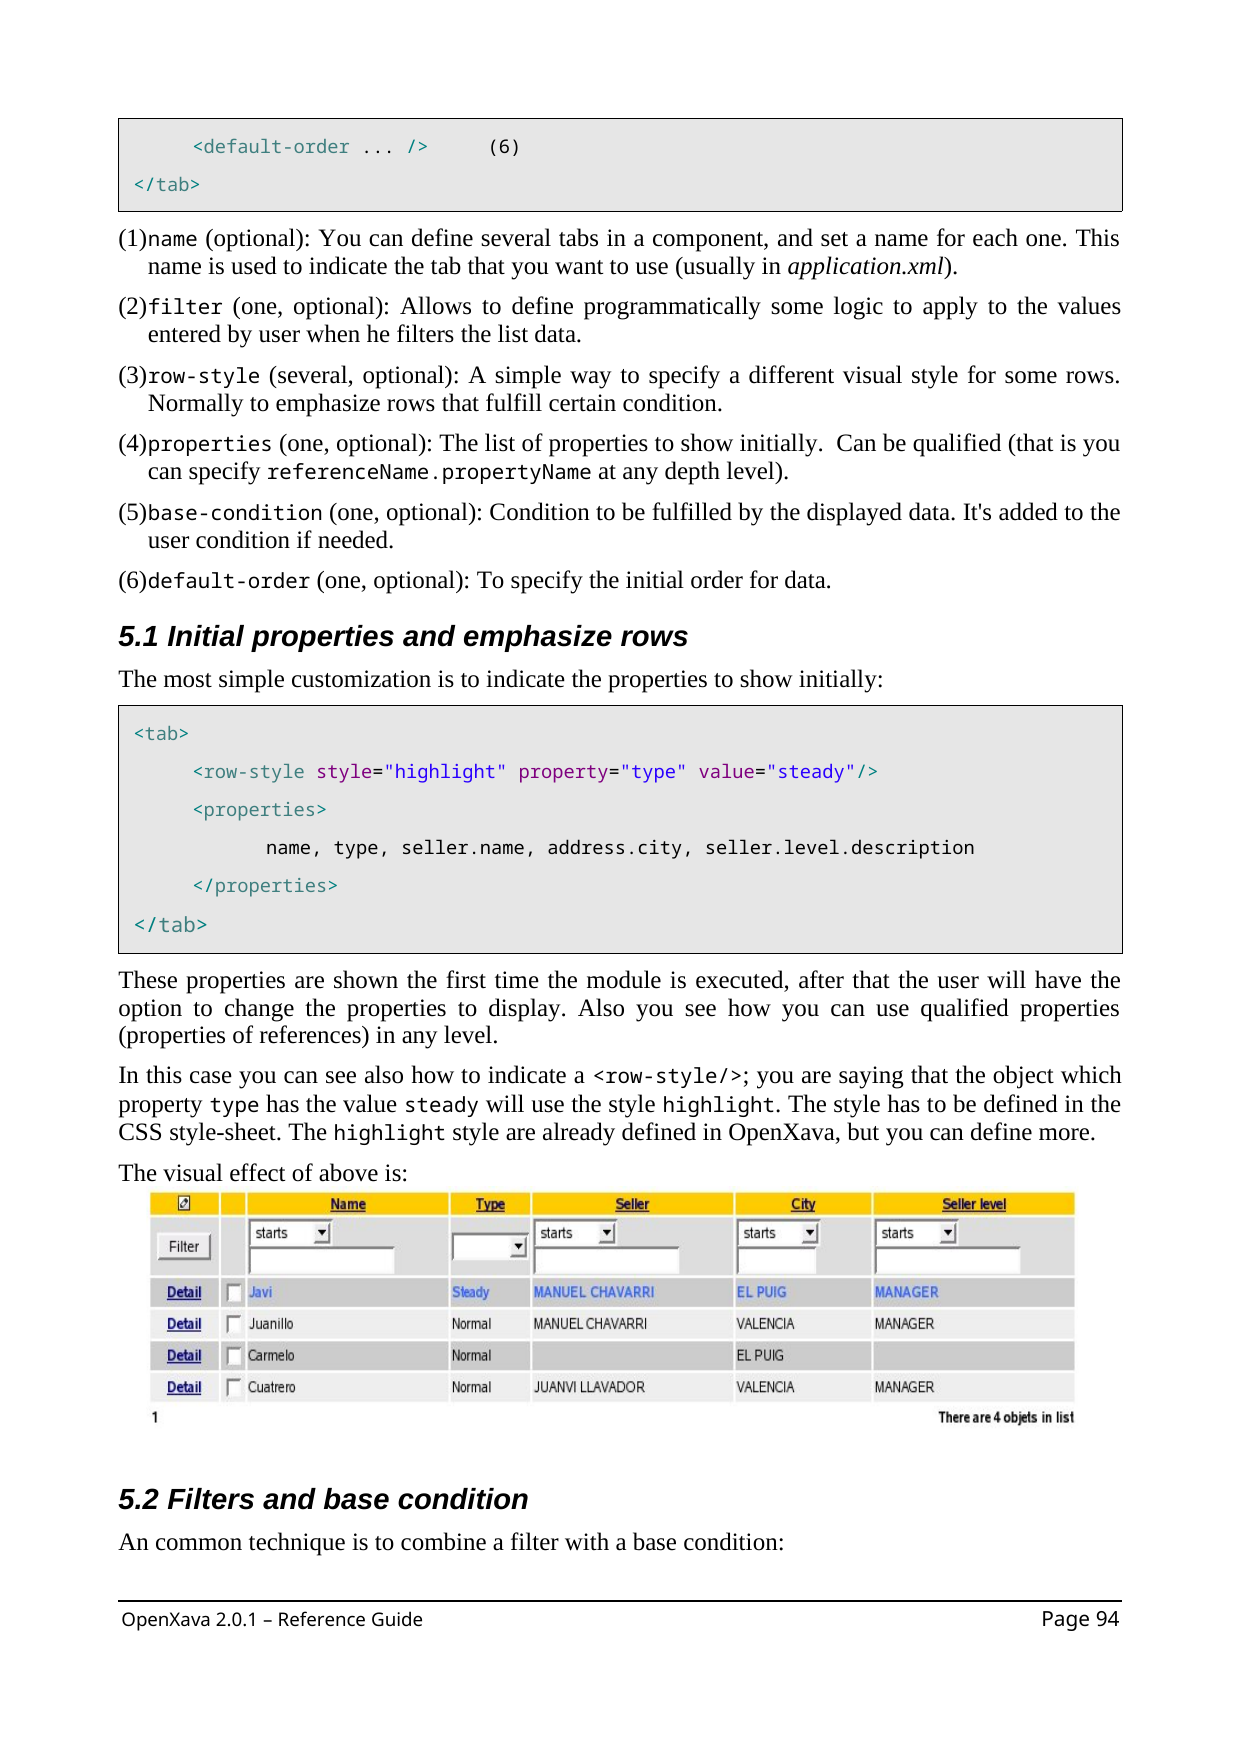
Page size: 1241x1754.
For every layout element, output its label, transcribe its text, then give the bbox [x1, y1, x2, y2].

text </tab> [119, 895, 1122, 953]
list filter (one, optional): Allows to define programmatically some logic to apply to the values entered by user when he filters the list data. [118, 292, 1122, 348]
text <default-order ... /> (6) [119, 119, 1122, 156]
text </tab> [119, 156, 1122, 211]
text <row-style style="highlight" property="type" value="steady"/> [119, 743, 1122, 781]
text name, type, seller.name, address.city, seller.level.description [119, 819, 1122, 857]
subtitle Initial properties and emphasize rows [118, 620, 1122, 653]
text <tab> [119, 706, 1122, 743]
list base-condition (one, optional): Condition to be fulfilled by the displayed data. It's added to the user condition if needed. [118, 498, 1122, 554]
list properties (one, optional): The list of properties to show initially. Can be qualified (that is you can specify referenceName.propertyName at any depth level). [118, 429, 1122, 486]
text The visual effect of above is: [118, 1159, 1122, 1186]
list name (optional): You can define several tabs in a component, and set a name for each one. This name is used to indicate the tab that you want to use (usually in application.xml). [118, 224, 1122, 280]
list default-order (one, optional): To specify the initial order for data. [118, 567, 1122, 595]
text An common technique is to combine a filter with a base condition: [118, 1528, 1122, 1556]
subtitle Filters and base condition [118, 1483, 1122, 1516]
text In this case you can see also how to indicate a <row-style/>; you are saying that the object which property type has the value steady will use the style highlight. The style has to be defined in the CSS style-sheet. The highlight style are already defined in OpenXava, but you can define more. [118, 1062, 1122, 1146]
text <properties> [119, 781, 1122, 819]
text </properties> [119, 857, 1122, 895]
list row-style (several, optional): A simple way to specify a different visual style for some rows. Normally to emphasize rows that fulfill certain condition. [118, 361, 1122, 417]
picture [146, 1186, 1079, 1431]
text These properties are shown the first time the module is executed, after that the user will have the option to change the properties to display. Also you see how you can use qualified properties (properties of references) in any level. [118, 966, 1122, 1049]
text The most simple customization is to indicate the properties to show initially: [118, 665, 1122, 693]
